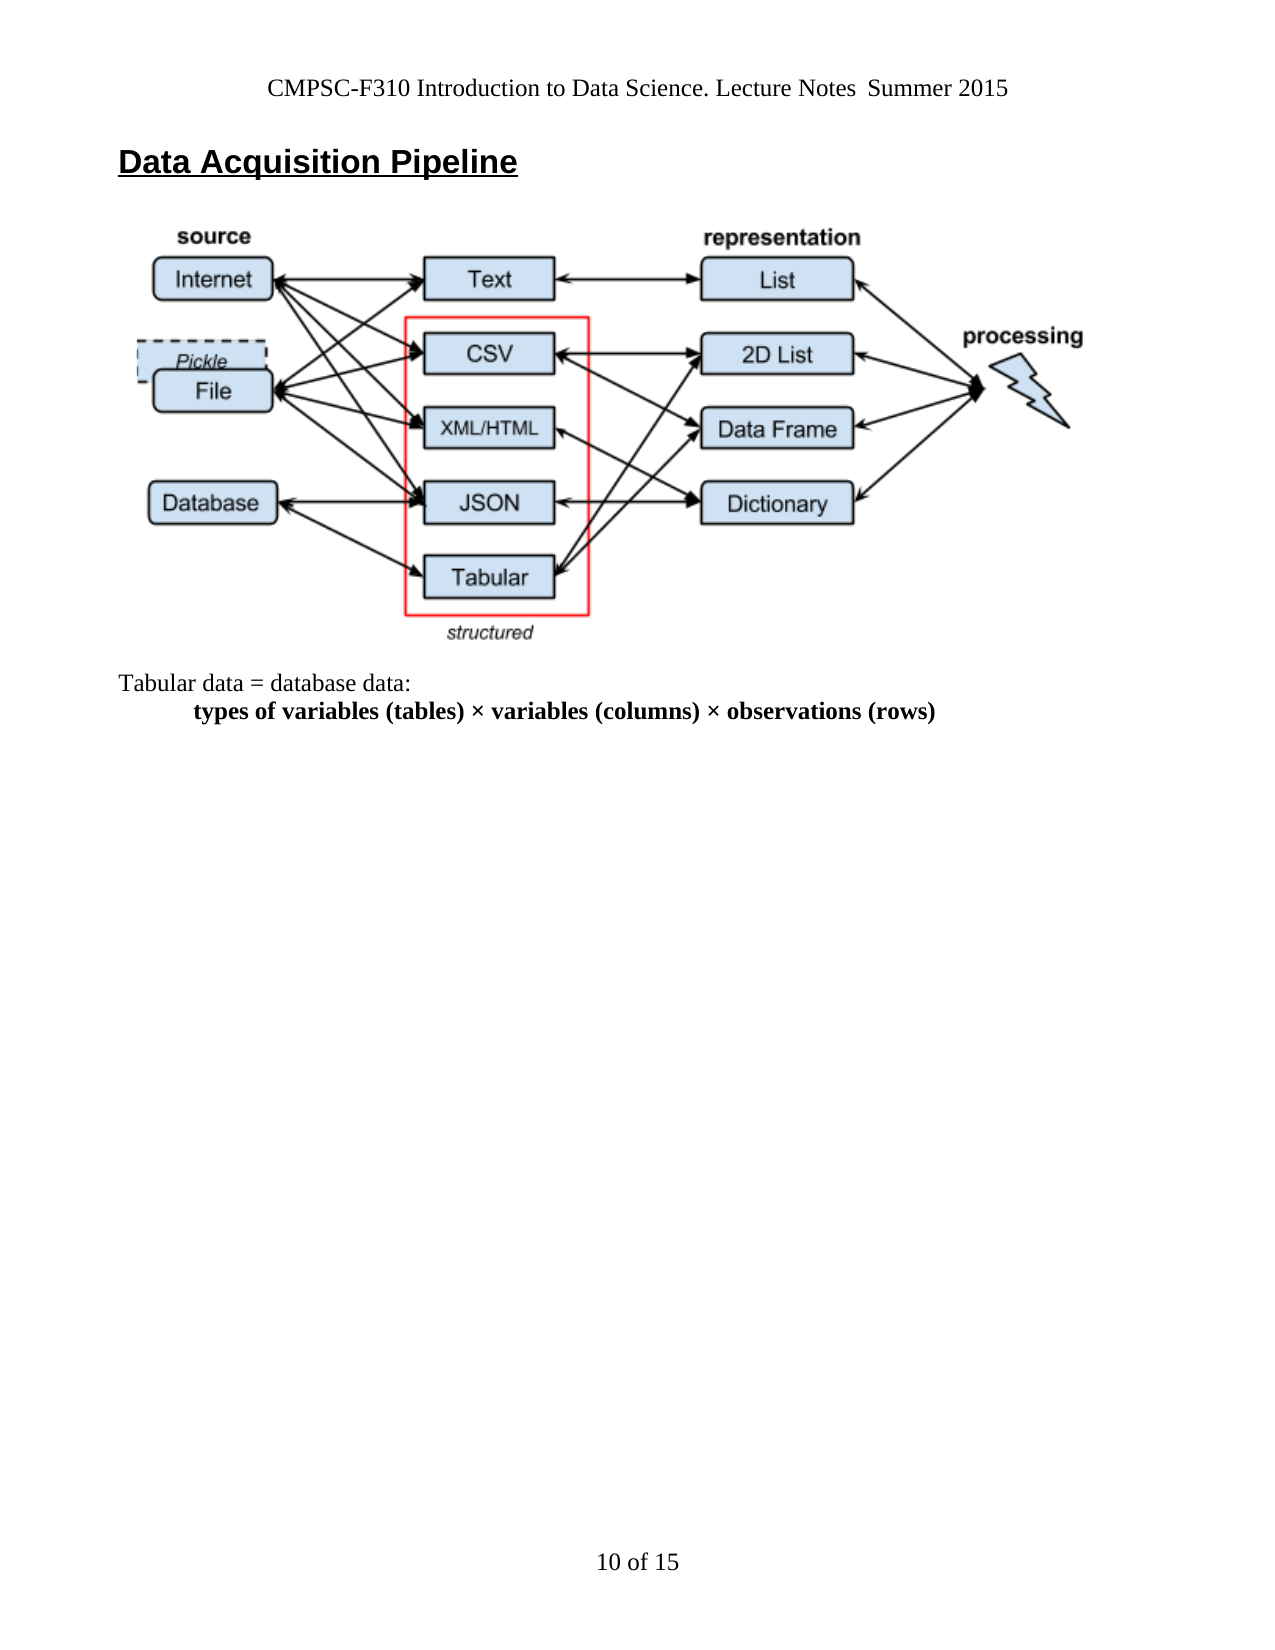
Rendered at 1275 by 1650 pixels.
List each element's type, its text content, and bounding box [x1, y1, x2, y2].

text Tabular data = database data: [118, 669, 1157, 697]
picture [136, 211, 1097, 651]
subtitle Data Acquisition Pipeline [118, 143, 1157, 180]
text types of variables (tables) × variables (columns) × observations (rows) [118, 697, 1157, 725]
